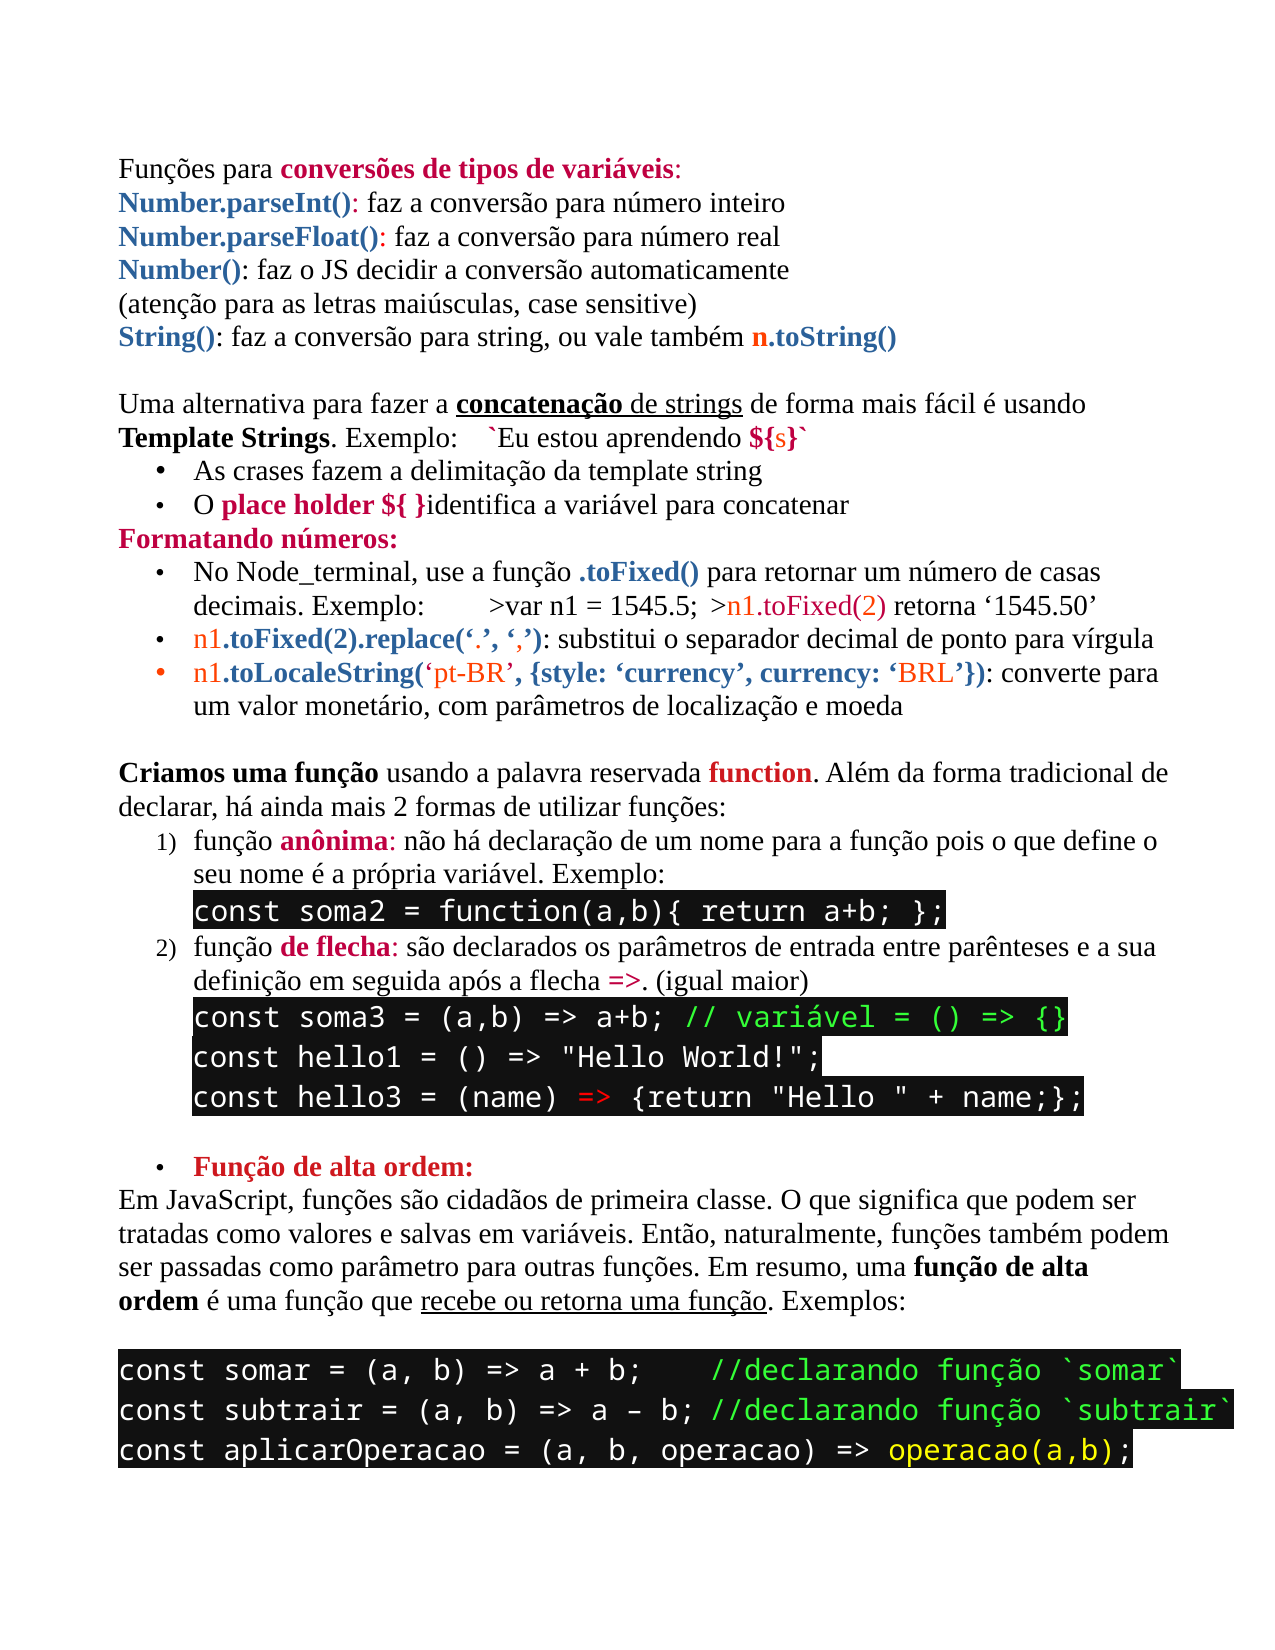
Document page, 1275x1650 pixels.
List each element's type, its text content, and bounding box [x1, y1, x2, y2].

list n1.toFixed(2).replace(‘.’, ‘,’): substitui o separador decimal de ponto para vírgula [156, 621, 1176, 655]
text Number(): faz o JS decidir a conversão automaticamente [118, 252, 1176, 286]
text const subtrair = (a, b) => a – b; //declarando função `subtrair` [118, 1389, 1235, 1429]
text (atenção para as letras maiúsculas, case sensitive) [118, 286, 1176, 319]
text Funções para conversões de tipos de variáveis: [118, 152, 1176, 185]
list função anônima: não há declaração de um nome para a função pois o que define o seu nome é a própria variável. Exemplo: const soma2 = function(a,b){ return a+b; }; [156, 823, 1176, 929]
text Em JavaScript, funções são cidadãos de primeira classe. O que significa que podem ser tratadas como valores e salvas em variáveis. Então, naturalmente, funções também podem ser passadas como parâmetro para outras funções. Em resumo, uma função de alta ordem é uma função que recebe ou retorna uma função. Exemplos: [118, 1182, 1176, 1316]
text const hello1 = () => "Hello World!"; [118, 1036, 1176, 1076]
text const hello3 = (name) => {return "Hello " + name;}; [118, 1076, 1176, 1116]
list função de flecha: são declarados os parâmetros de entrada entre parênteses e a sua definição em seguida após a flecha =>. (igual maior) const soma3 = (a,b) => a+b; // variável = () => {} [156, 929, 1176, 1036]
list n1.toLocaleString(‘pt-BR’, {style: ‘currency’, currency: ‘BRL’}): converte para um valor monetário, com parâmetros de localização e moeda [156, 655, 1176, 722]
text Number.parseInt(): faz a conversão para número inteiro [118, 185, 1176, 219]
list As crases fazem a delimitação da template string [156, 453, 1176, 487]
text String(): faz a conversão para string, ou vale também n.toString() [118, 319, 1176, 353]
text Criamos uma função usando a palavra reservada function. Além da forma tradicional de declarar, há ainda mais 2 formas de utilizar funções: [118, 756, 1176, 823]
list Função de alta ordem: [156, 1149, 1176, 1182]
text Formatando números: [118, 521, 1176, 554]
list No Node_terminal, use a função .toFixed() para retornar um número de casas decimais. Exemplo: >var n1 = 1545.5; >n1.toFixed(2) retorna ‘1545.50’ [156, 554, 1176, 621]
text const aplicarOperacao = (a, b, operacao) => operacao(a,b); [118, 1429, 1176, 1468]
list O place holder ${ }identifica a variável para concatenar [156, 487, 1176, 521]
text const somar = (a, b) => a + b; //declarando função `somar` [118, 1349, 1199, 1389]
text Uma alternativa para fazer a concatenação de strings de forma mais fácil é usando Template Strings. Exemplo: `Eu estou aprendendo ${s}` [118, 386, 1199, 453]
text Number.parseFloat(): faz a conversão para número real [118, 219, 1176, 252]
